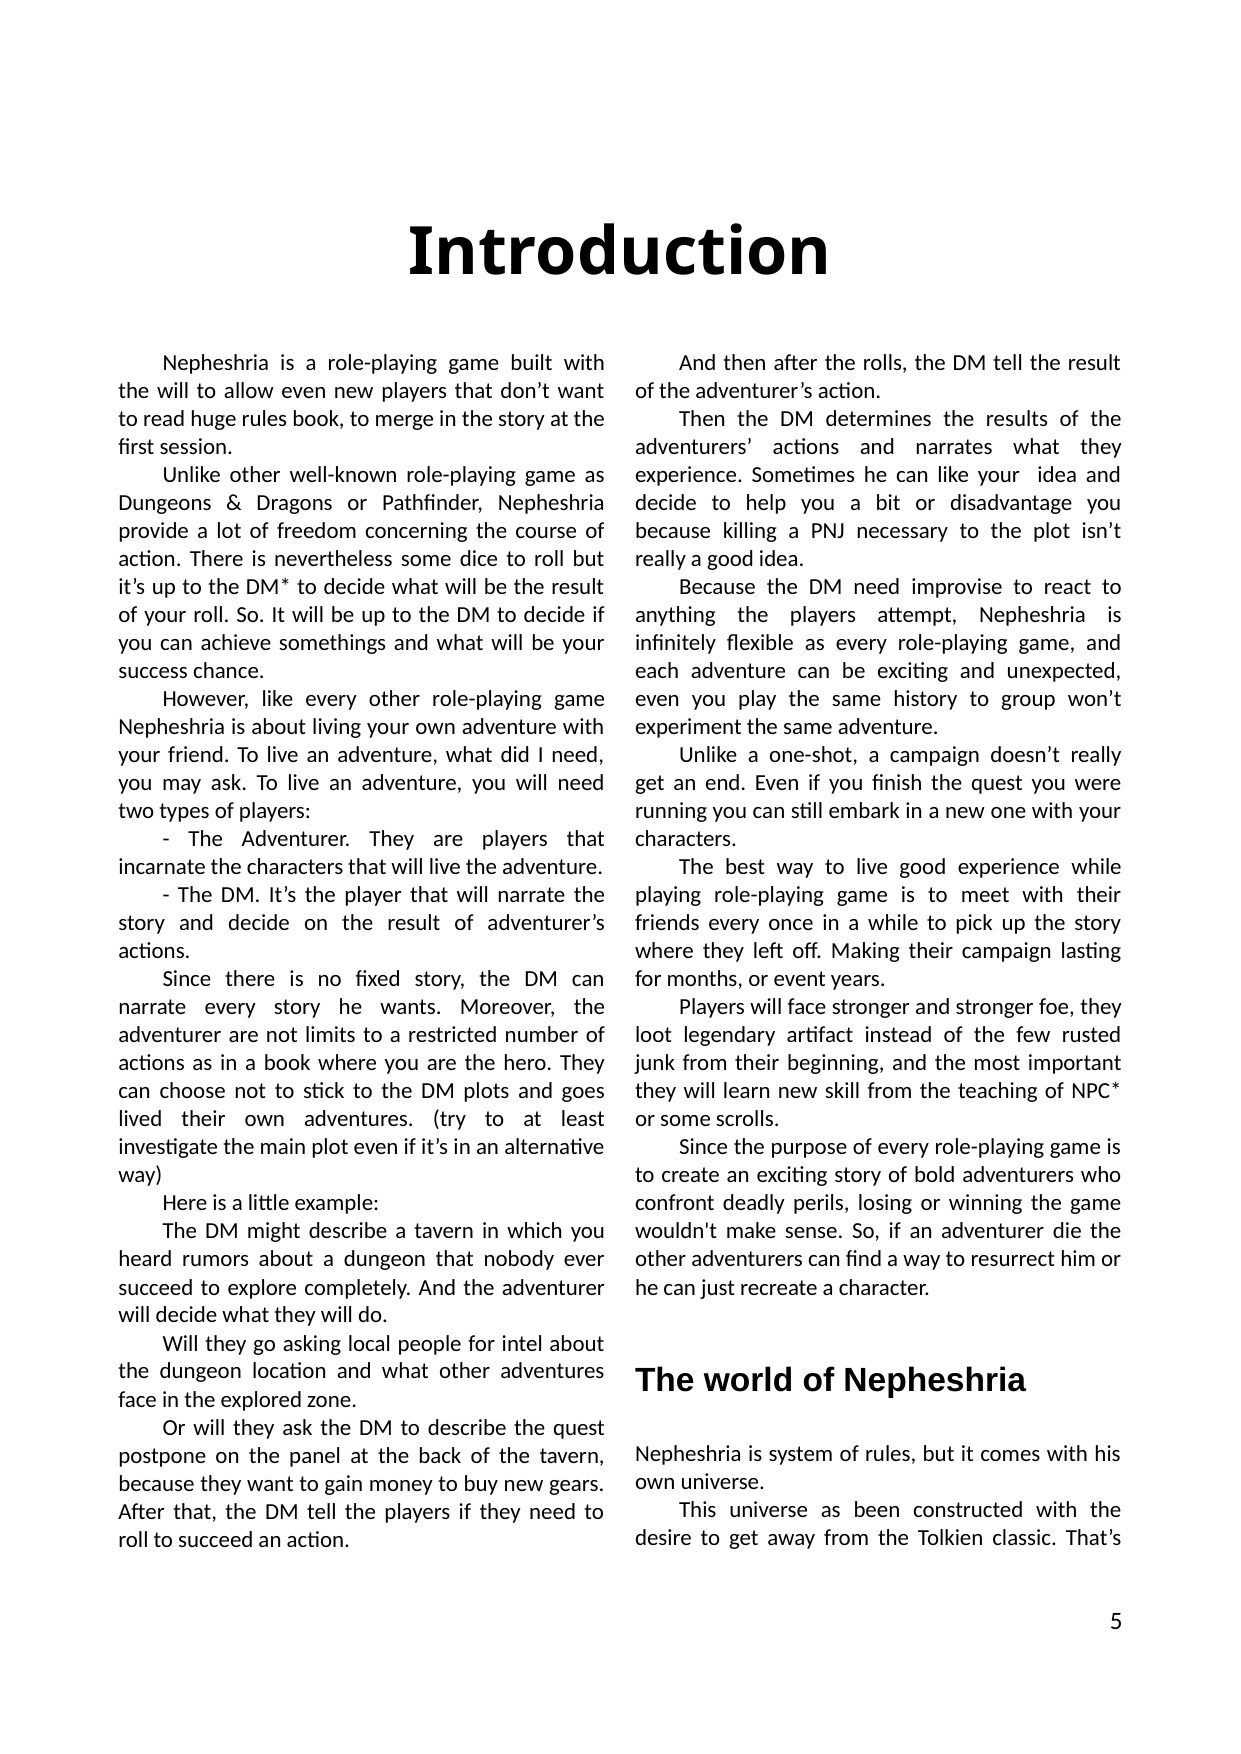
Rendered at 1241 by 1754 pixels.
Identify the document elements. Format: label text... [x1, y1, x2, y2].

text Nepheshria is system of rules, but it comes with his own universe. [635, 1411, 1122, 1495]
text And then after the rolls, the DM tell the result of the adventurer’s action. [635, 348, 1122, 404]
text Unlike a one-shot, a campaign doesn’t really get an end. Even if you finish the quest you were running you can still embark in a new one with your characters. [635, 740, 1122, 852]
text - The Adventurer. They are players that incarnate the characters that will live the adventure. [118, 824, 605, 880]
text Then the DM determines the results of the adventurers’ actions and narrates what they experience. Sometimes he can like your idea and decide to help you a bit or disadvantage you because killing a PNJ necessary to the plot isn’t really a good idea. [635, 404, 1122, 572]
text Because the DM need improvise to react to anything the players attempt, Nepheshria is infinitely flexible as every role-playing game, and each adventure can be exciting and unexpected, even you play the same history to group won’t experiment the same adventure. [635, 572, 1122, 740]
text Nepheshria is a role-playing game built with the will to allow even new players that don’t want to read huge rules book, to merge in the story at the first session. [118, 348, 605, 460]
text Since the purpose of every role-playing game is to create an exciting story of bold adventurers who confront deadly perils, losing or winning the game wouldn't make sense. So, if an adventurer die the other adventurers can find a way to resurrect him or he can just recreate a character. [635, 1132, 1122, 1301]
subtitle The world of Nepheshria [635, 1321, 1122, 1399]
text Players will face stronger and stronger foe, they loot legendary artifact instead of the few rusted junk from their beginning, and the most important they will learn new skill from the teaching of NPC* or some scrolls. [635, 992, 1122, 1132]
text The best way to live good experience while playing role-playing game is to meet with their friends every once in a while to pick up the story where they left off. Making their campaign lasting for months, or event years. [635, 852, 1122, 992]
text - The DM. It’s the player that will narrate the story and decide on the result of adventurer’s actions. [118, 880, 605, 964]
text Here is a little example: [118, 1188, 605, 1217]
text However, like every other role-playing game Nepheshria is about living your own adventure with your friend. To live an adventure, what did I need, you may ask. To live an adventure, you will need two types of players: [118, 684, 605, 824]
text Unlike other well-known role-playing game as Dungeons & Dragons or Pathfinder, Nepheshria provide a lot of freedom concerning the course of action. There is nevertheless some dice to roll but it’s up to the DM* to decide what will be the result of your roll. So. It will be up to the DM to decide if you can achieve somethings and what will be your success chance. [118, 460, 605, 684]
text Or will they ask the DM to describe the quest postpone on the panel at the back of the tavern, because they want to gain money to buy new gears. After that, the DM tell the players if they need to roll to succeed an action. [118, 1413, 605, 1553]
text Since there is no fixed story, the DM can narrate every story he wants. Moreover, the adventurer are not limits to a restricted number of actions as in a book where you are the hero. They can choose not to stick to the DM plots and goes lived their own adventures. (try to at least investigate the main plot even if it’s in an alternative way) [118, 964, 605, 1188]
text Will they go asking local people for intel about the dungeon location and what other adventures face in the explored zone. [118, 1329, 605, 1413]
text The DM might describe a tavern in which you heard rumors about a dungeon that nobody ever succeed to explore completely. And the adventurer will decide what they will do. [118, 1217, 605, 1329]
text This universe as been constructed with the desire to get away from the Tolkien classic. That’s [635, 1495, 1122, 1551]
subtitle Introduction [118, 203, 1122, 294]
